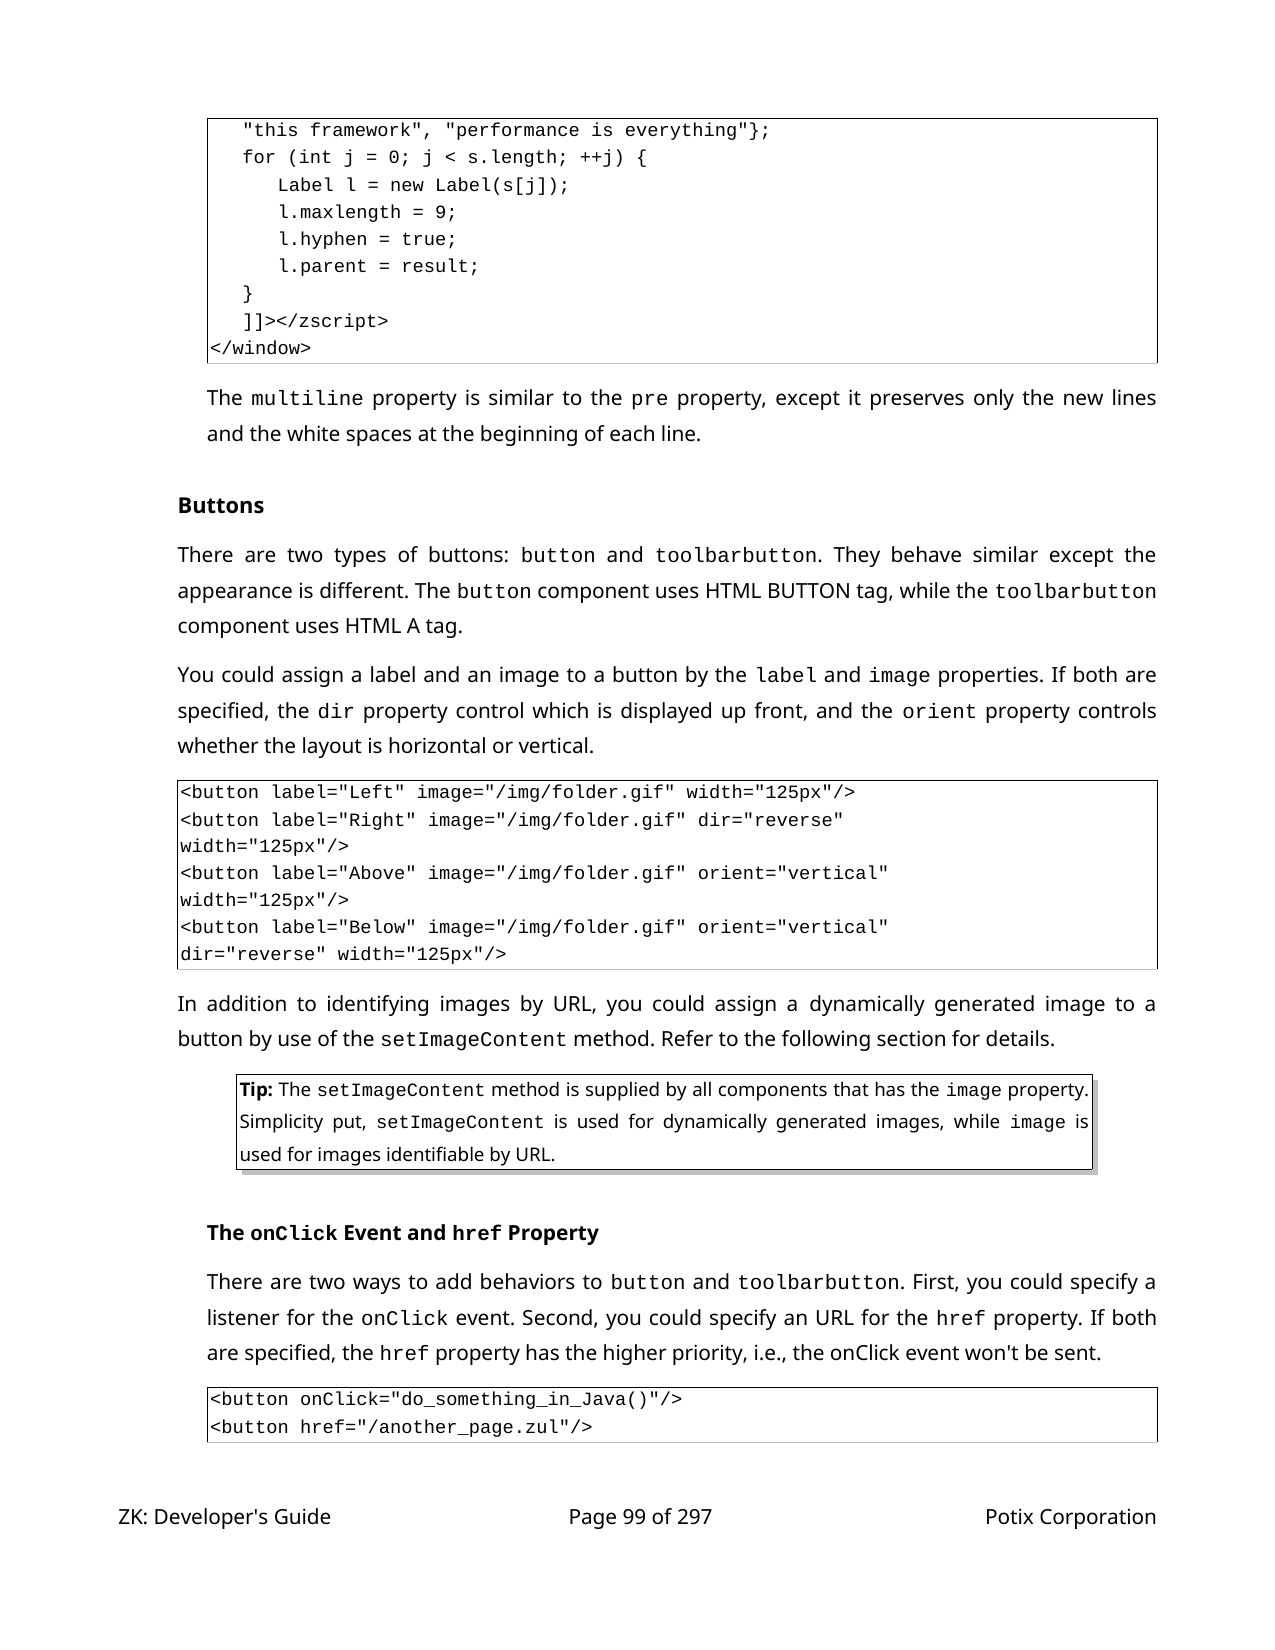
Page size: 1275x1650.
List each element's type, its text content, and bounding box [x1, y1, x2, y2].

text l.maxlength = 9; [208, 200, 1157, 224]
text <button label="Above" image="/img/folder.gif" orient="vertical" width="125px"/> [178, 861, 1157, 912]
subtitle Buttons [177, 490, 1157, 520]
text l.hyphen = true; [208, 227, 1157, 251]
text <button label="Right" image="/img/folder.gif" dir="reverse" width="125px"/> [178, 807, 1157, 858]
text ]]></zscript> [208, 308, 1157, 333]
text <button href="/another_page.zul"/> [208, 1414, 1157, 1442]
text l.parent = result; [208, 254, 1157, 278]
text In addition to identifying images by URL, you could assign a dynamically generated image to a button by use of the setImageContent method. Refer to the following section for details. [177, 989, 1157, 1053]
text } [208, 281, 1157, 306]
text You could assign a label and an image to a button by the label and image properties. If both are specified, the dir property control which is displayed up front, and the orient property controls whether the layout is horizontal or vertical. [177, 660, 1157, 759]
text <button label="Left" image="/img/folder.gif" width="125px"/> [178, 781, 1157, 804]
text <button label="Below" image="/img/folder.gif" orient="vertical" dir="reverse" width="125px"/> [178, 915, 1157, 969]
text <button onClick="do_something_in_Java()"/> [208, 1388, 1157, 1412]
text Tip: The setImageContent method is supplied by all components that has the image property. Simplicity put, setImageContent is used for dynamically generated images, while image is used for images identifiable by URL. [237, 1075, 1092, 1169]
text There are two ways to add behaviors to button and toolbarbutton. First, you could specify a listener for the onClick event. Second, you could specify an URL for the href property. If both are specified, the href property has the higher priority, i.e., the onClick event won't be sent. [207, 1267, 1157, 1367]
text The multiline property is similar to the pre property, except it preserves only the new lines and the white spaces at the beginning of each line. [207, 383, 1157, 447]
subtitle The onClick Event and href Property [207, 1218, 1157, 1246]
text There are two types of buttons: button and toolbarbutton. They behave similar except the appearance is different. The button component uses HTML BUTTON tag, while the toolbarbutton component uses HTML A tag. [177, 540, 1157, 640]
text for (int j = 0; j < s.length; ++j) { [208, 145, 1157, 169]
text "this framework", "performance is everything"}; [208, 119, 1157, 142]
text </window> [208, 336, 1157, 363]
text Label l = new Label(s[j]); [208, 172, 1157, 197]
